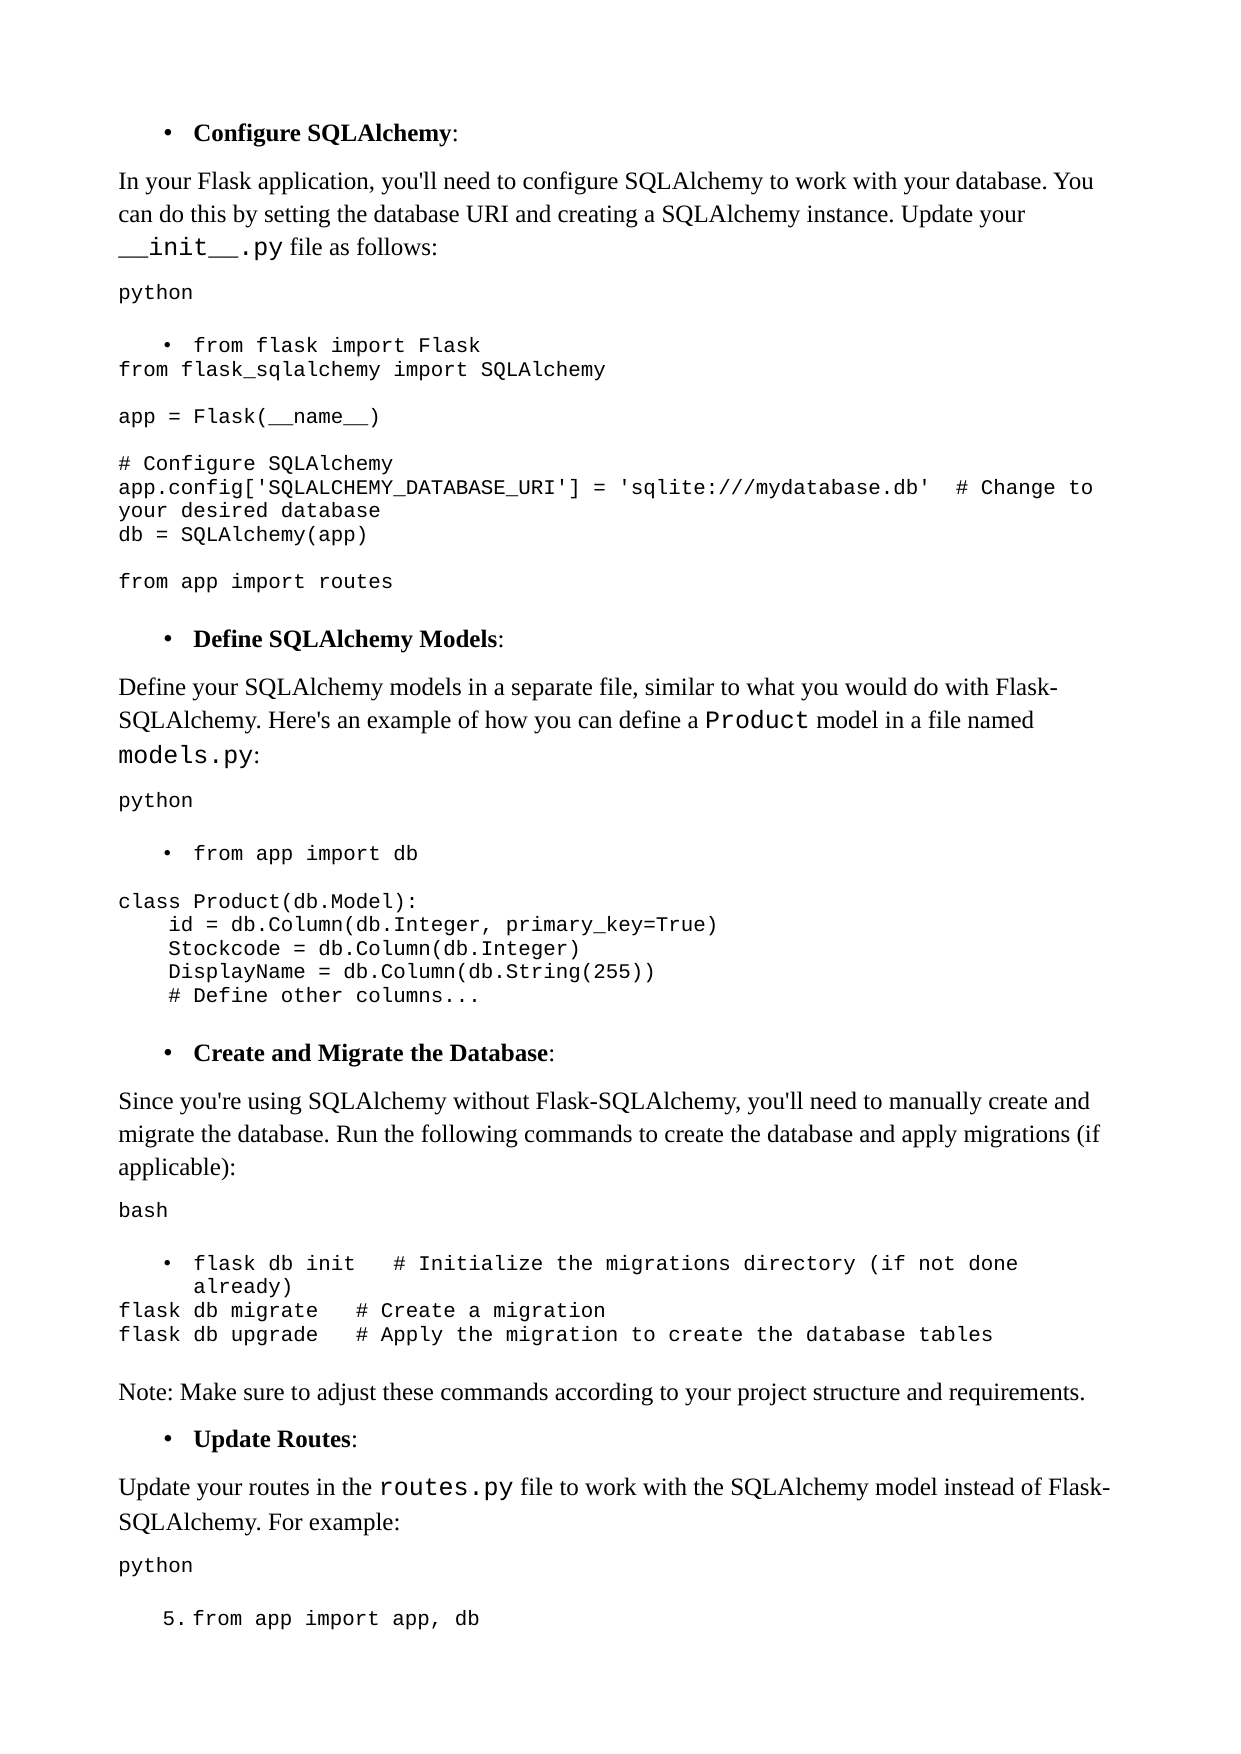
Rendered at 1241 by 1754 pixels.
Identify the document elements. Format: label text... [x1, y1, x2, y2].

text app = Flask(__name__) [118, 406, 1122, 429]
list Configure SQLAlchemy: [164, 118, 1122, 147]
list Define SQLAlchemy Models: [164, 624, 1122, 653]
list from flask import Flask [164, 335, 1122, 358]
text from flask_sqlalchemy import SQLAlchemy [118, 358, 1122, 382]
list Create and Migrate the Database: [164, 1038, 1122, 1067]
text Define your SQLAlchemy models in a separate file, similar to what you would do with Flask-SQLAlchemy. Here's an example of how you can define a Product model in a file named models.py: [118, 672, 1122, 771]
text python [118, 790, 1122, 814]
text Update your routes in the routes.py file to work with the SQLAlchemy model instead of Flask-SQLAlchemy. For example: [118, 1472, 1122, 1536]
text python [118, 1555, 1122, 1578]
text # Define other columns... [118, 985, 1122, 1009]
text Note: Make sure to adjust these commands according to your project structure and requirements. [118, 1377, 1122, 1406]
text db = SQLAlchemy(app) [118, 524, 1122, 548]
text Since you're using SQLAlchemy without Flask-SQLAlchemy, you'll need to manually create and migrate the database. Run the following commands to create the database and apply migrations (if applicable): [118, 1086, 1122, 1181]
text Stockcode = db.Column(db.Integer) [118, 938, 1122, 962]
text flask db upgrade # Apply the migration to create the database tables [118, 1324, 1122, 1347]
text python [118, 282, 1122, 305]
text DisplayName = db.Column(db.String(255)) [118, 962, 1122, 985]
list from app import db [164, 843, 1122, 867]
list flask db init # Initialize the migrations directory (if not done already) [164, 1253, 1122, 1300]
text In your Flask application, you'll need to configure SQLAlchemy to work with your database. You can do this by setting the database URI and creating a SQLAlchemy instance. Update your __init__.py file as follows: [118, 166, 1122, 263]
text id = db.Column(db.Integer, primary_key=True) [118, 914, 1122, 938]
list from app import app, db [162, 1608, 1122, 1631]
text bash [118, 1199, 1122, 1223]
text app.config['SQLALCHEMY_DATABASE_URI'] = 'sqlite:///mydatabase.db' # Change to your desired database [118, 477, 1122, 524]
text class Product(db.Model): [118, 891, 1122, 914]
text from app import routes [118, 571, 1122, 595]
text # Configure SQLAlchemy [118, 453, 1122, 477]
list Update Routes: [164, 1424, 1122, 1453]
text flask db migrate # Create a migration [118, 1300, 1122, 1324]
